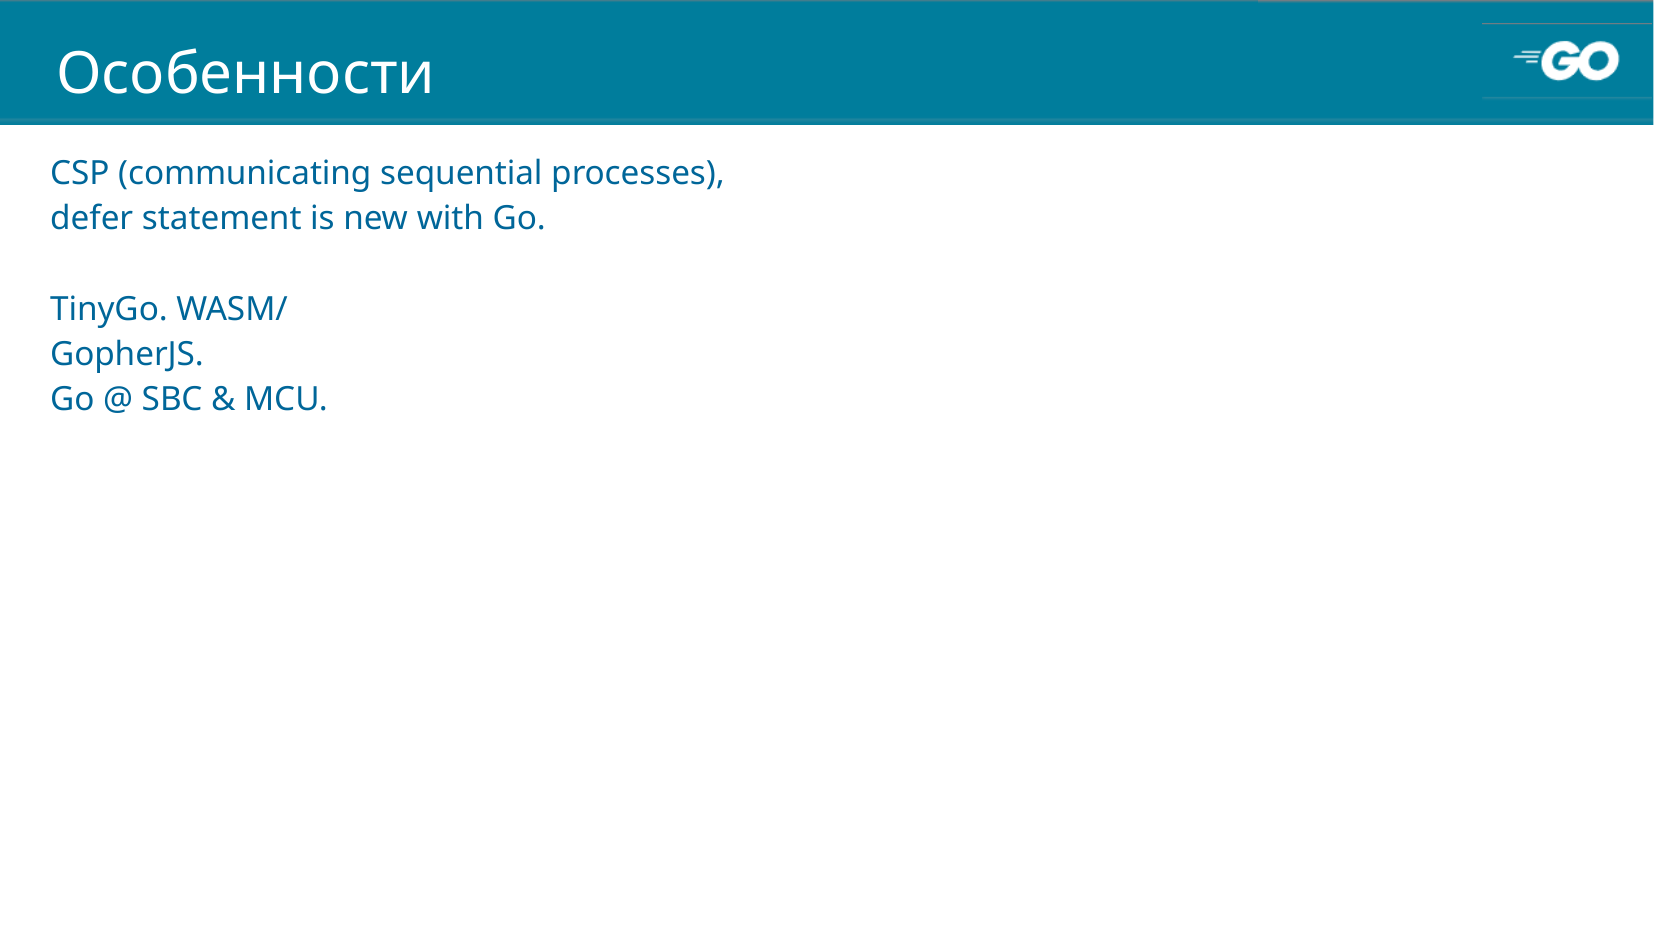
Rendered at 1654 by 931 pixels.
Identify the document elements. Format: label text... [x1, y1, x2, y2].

text_box Особенности [41, 23, 1495, 97]
picture [1542, 41, 1619, 81]
text_box CSP (communicating sequential processes), defer statement is new with Go. TinyGo. WASM/ GopherJS. Go @ SBC & MCU. [35, 141, 1619, 898]
